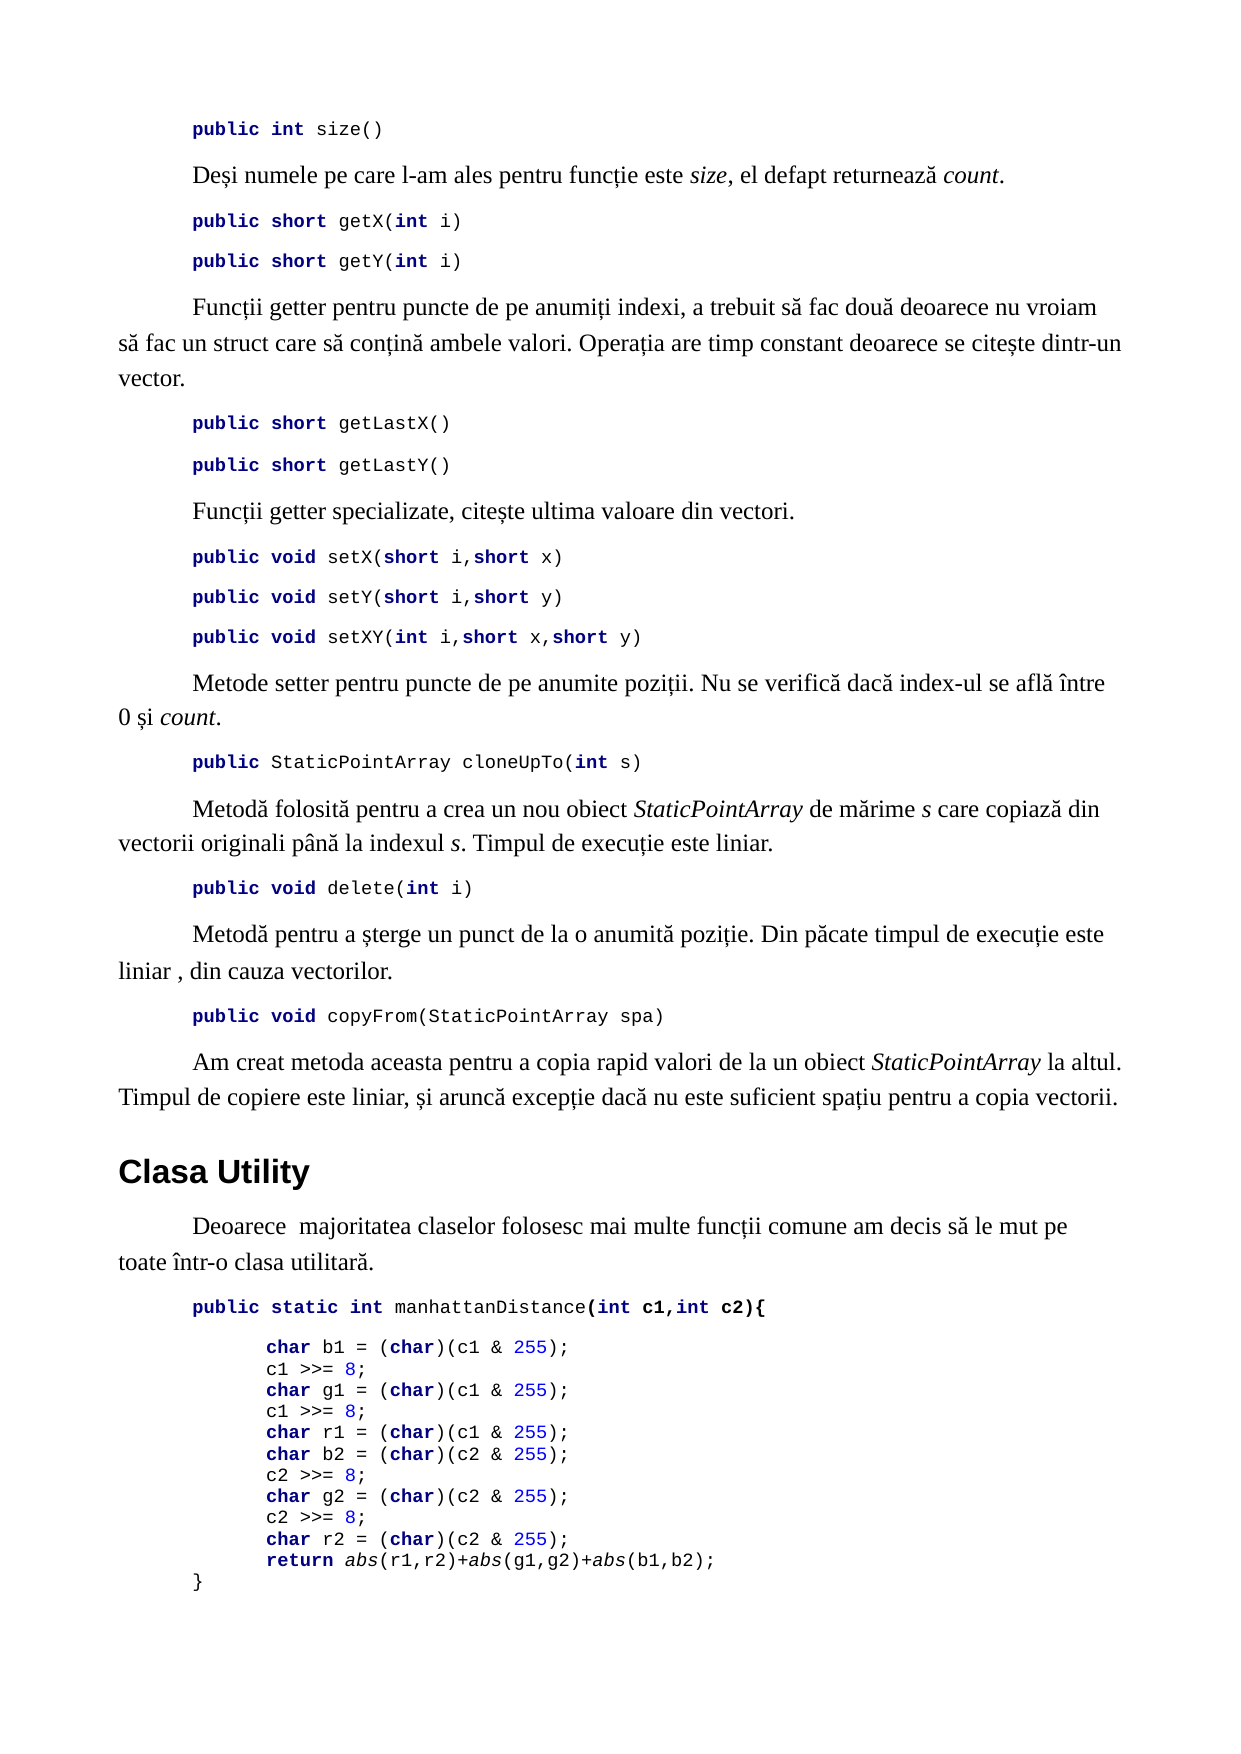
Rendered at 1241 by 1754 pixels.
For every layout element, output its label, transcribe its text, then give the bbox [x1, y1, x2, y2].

text public StaticPointArray cloneUpTo(int s) [118, 751, 1122, 774]
text char r1 = (char)(c1 & 255); [118, 1423, 1122, 1444]
text public void setY(short i,short y) [118, 588, 1122, 609]
text public void delete(int i) [118, 877, 1122, 900]
text Metodă pentru a șterge un punct de la o anumită poziție. Din păcate timpul de execuție este liniar , din cauza vectorilor. [118, 919, 1122, 985]
text public short getLastX() [118, 412, 1122, 435]
text public short getX(int i) [118, 209, 1122, 233]
text Am creat metoda aceasta pentru a copia rapid valori de la un obiect StaticPointArray la altul. Timpul de copiere este liniar, și aruncă excepție dacă nu este suficient spațiu pentru a copia vectorii. [118, 1047, 1122, 1111]
text public static int manhattanDistance(int c1,int c2){ [118, 1296, 1122, 1319]
text char b2 = (char)(c2 & 255); [118, 1444, 1122, 1466]
subtitle Clasa Utility [118, 1152, 1122, 1190]
text char b1 = (char)(c1 & 255); [118, 1338, 1122, 1359]
text char g2 = (char)(c2 & 255); [118, 1487, 1122, 1508]
text Funcții getter specializate, citește ultima valoare din vectori. [118, 496, 1122, 525]
text public void copyFrom(StaticPointArray spa) [118, 1005, 1122, 1028]
text char r2 = (char)(c2 & 255); [118, 1529, 1122, 1551]
text Funcții getter pentru puncte de pe anumiți indexi, a trebuit să fac două deoarece nu vroiam să fac un struct care să conțină ambele valori. Operația are timp constant deoarece se citește dintr-un vector. [118, 292, 1122, 392]
text Deși numele pe care l-am ales pentru funcție este size, el defapt returnează count. [118, 160, 1122, 189]
text Metode setter pentru puncte de pe anumite poziții. Nu se verifică dacă index-ul se află între 0 și count. [118, 668, 1122, 731]
text c2 >>= 8; [118, 1508, 1122, 1529]
text c1 >>= 8; [118, 1359, 1122, 1381]
text public short getY(int i) [118, 252, 1122, 273]
text Metodă folosită pentru a crea un nou obiect StaticPointArray de mărime s care copiază din vectorii originali până la indexul s. Timpul de execuție este liniar. [118, 794, 1122, 857]
text Deoarece majoritatea claselor folosesc mai multe funcții comune am decis să le mut pe toate într-o clasa utilitară. [118, 1203, 1122, 1276]
text c1 >>= 8; [118, 1402, 1122, 1423]
text } [118, 1572, 1122, 1593]
text return abs(r1,r2)+abs(g1,g2)+abs(b1,b2); [118, 1551, 1122, 1572]
text char g1 = (char)(c1 & 255); [118, 1381, 1122, 1402]
text public int size() [118, 118, 1122, 141]
text public void setX(short i,short x) [118, 546, 1122, 569]
text c2 >>= 8; [118, 1466, 1122, 1487]
text public void setXY(int i,short x,short y) [118, 628, 1122, 649]
text public short getLastY() [118, 454, 1122, 477]
